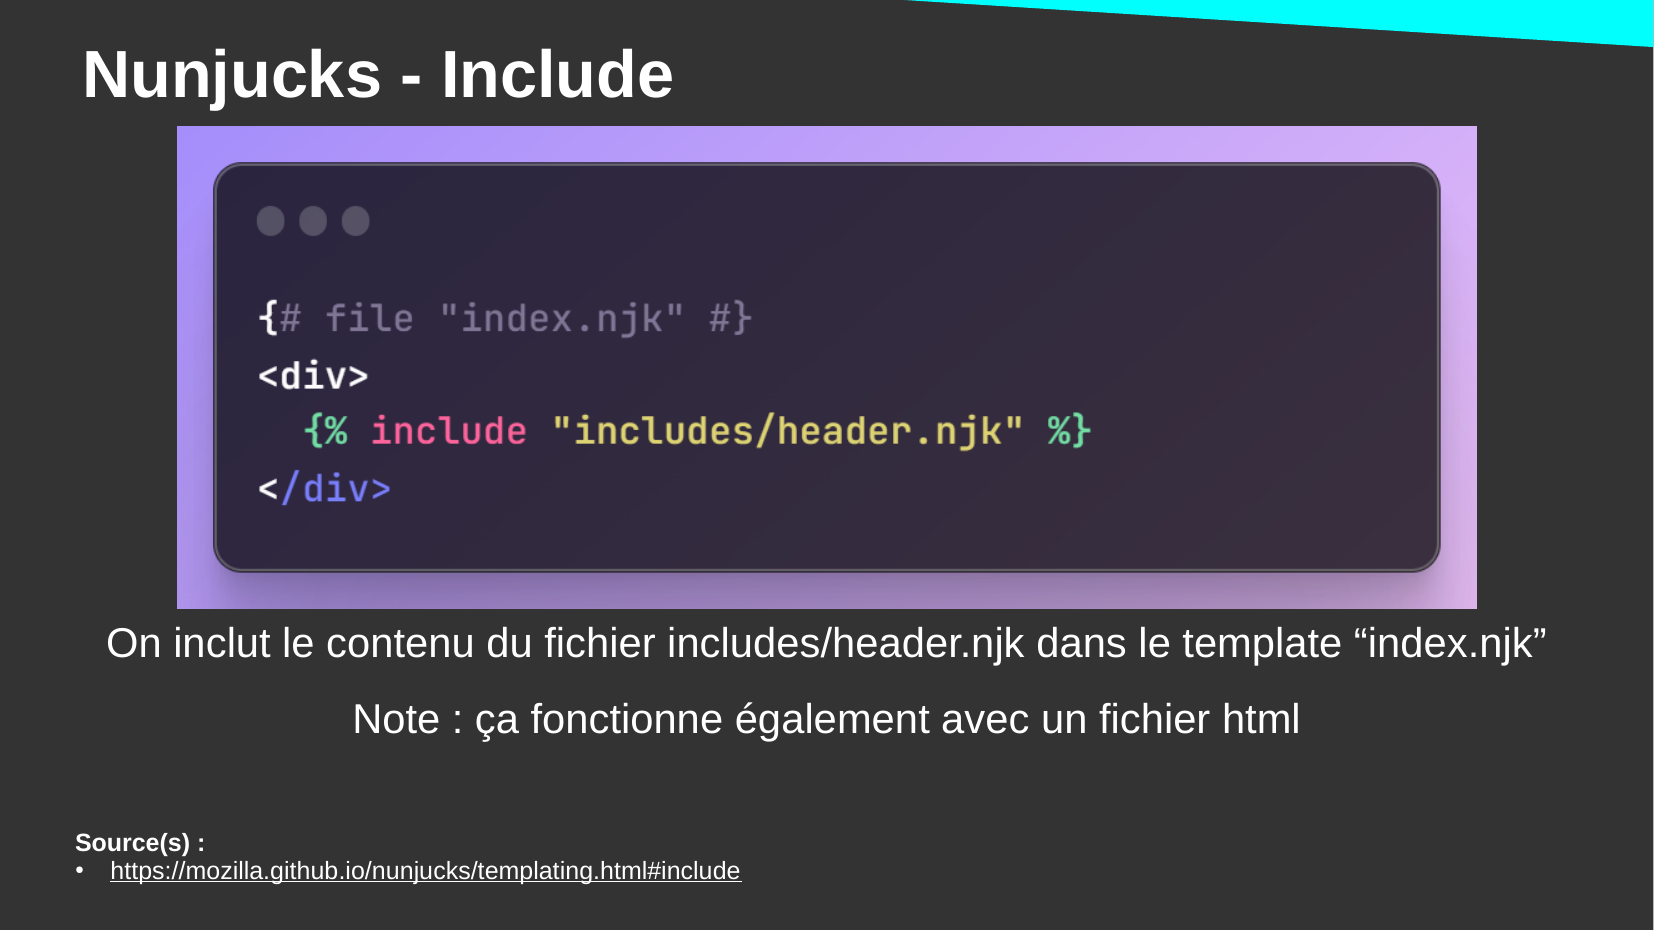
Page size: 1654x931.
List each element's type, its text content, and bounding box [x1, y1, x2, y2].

title Nunjucks - Include [82, 37, 1571, 112]
text_box Source(s) : https://mozilla.github.io/nunjucks/templating.html#include [60, 821, 1546, 931]
text_box [904, 0, 1654, 48]
list On inclut le contenu du fichier includes/header.njk dans le template “index.njk” Note : ça fonctionne également avec un fichier html [64, 620, 1589, 756]
picture [177, 126, 1477, 609]
